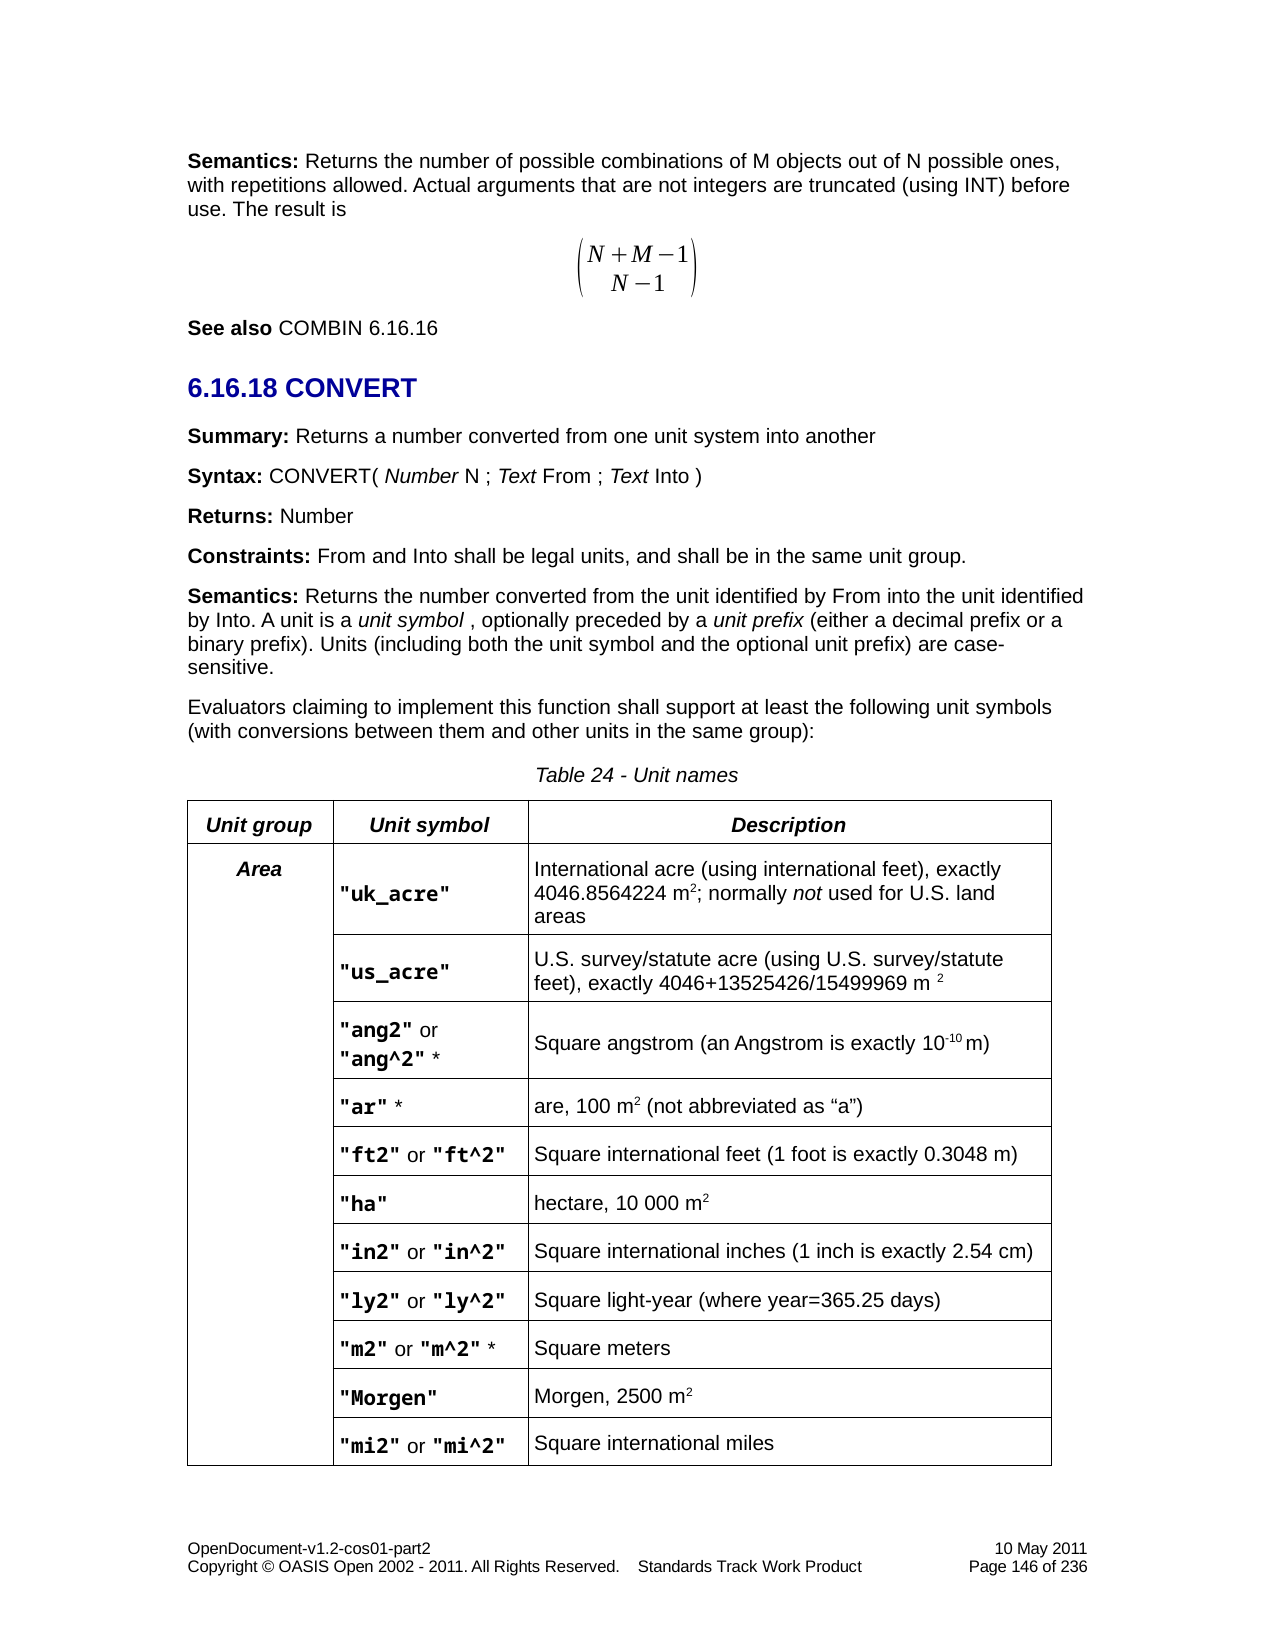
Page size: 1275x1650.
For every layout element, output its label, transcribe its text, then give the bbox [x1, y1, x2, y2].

table_cell "ha" [334, 1176, 528, 1223]
table_header Unit symbol [334, 801, 528, 843]
table_cell "ang2" or "ang^2" * [334, 1002, 528, 1078]
text Returns: Number [187, 504, 1088, 528]
text Summary: Returns a number converted from one unit system into another [187, 424, 1088, 448]
text Table 24 - Unit names [187, 764, 1088, 787]
text Semantics: Returns the number converted from the unit identified by From into the unit identified by Into. A unit is a unit symbol , optionally preceded by a unit prefix (either a decimal prefix or a binary prefix). Units (including both the unit symbol and the optional unit prefix) are case-sensitive. [187, 585, 1088, 679]
text See also COMBIN 6.16.16 [187, 316, 1088, 340]
table_cell Area [188, 844, 333, 1465]
table_header "uk_acre" [334, 844, 528, 934]
table_cell hectare, 10 000 m2 [529, 1176, 1051, 1223]
table_cell Square angstrom (an Angstrom is exactly 10-10 m) [529, 1002, 1051, 1078]
table_cell Square international miles [529, 1418, 1051, 1465]
table_cell Square international inches (1 inch is exactly 2.54 cm) [529, 1224, 1051, 1271]
table_cell "ly2" or "ly^2" [334, 1272, 528, 1320]
table_header Description [529, 801, 1051, 843]
table_cell Morgen, 2500 m2 [529, 1369, 1051, 1417]
table_cell "ar" * [334, 1079, 528, 1126]
table_header International acre (using international feet), exactly 4046.8564224 m2; normally not used for U.S. land areas [529, 844, 1051, 934]
text Semantics: Returns the number of possible combinations of M objects out of N possible ones, with repetitions allowed. Actual arguments that are not integers are truncated (using INT) before use. The result is [187, 150, 1088, 221]
table_header Unit group [188, 801, 333, 843]
subtitle CONVERT [187, 373, 1088, 403]
text Evaluators claiming to implement this function shall support at least the following unit symbols (with conversions between them and other units in the same group): [187, 696, 1088, 743]
table_cell "m2" or "m^2" * [334, 1321, 528, 1368]
table_cell "mi2" or "mi^2" [334, 1418, 528, 1465]
table_cell are, 100 m2 (not abbreviated as “a”) [529, 1079, 1051, 1126]
table_cell Square meters [529, 1321, 1051, 1368]
table_cell "Morgen" [334, 1369, 528, 1417]
text Constraints: From and Into shall be legal units, and shall be in the same unit group. [187, 545, 1088, 568]
table_cell "in2" or "in^2" [334, 1224, 528, 1271]
table_cell "us_acre" [334, 935, 528, 1001]
table_cell Square international feet (1 foot is exactly 0.3048 m) [529, 1127, 1051, 1174]
table_cell Square light-year (where year=365.25 days) [529, 1272, 1051, 1320]
table_cell U.S. survey/statute acre (using U.S. survey/statute feet), exactly 4046+13525426/15499969 m 2 [529, 935, 1051, 1001]
text Syntax: CONVERT( Number N ; Text From ; Text Into ) [187, 464, 1088, 488]
table_cell "ft2" or "ft^2" [334, 1127, 528, 1174]
